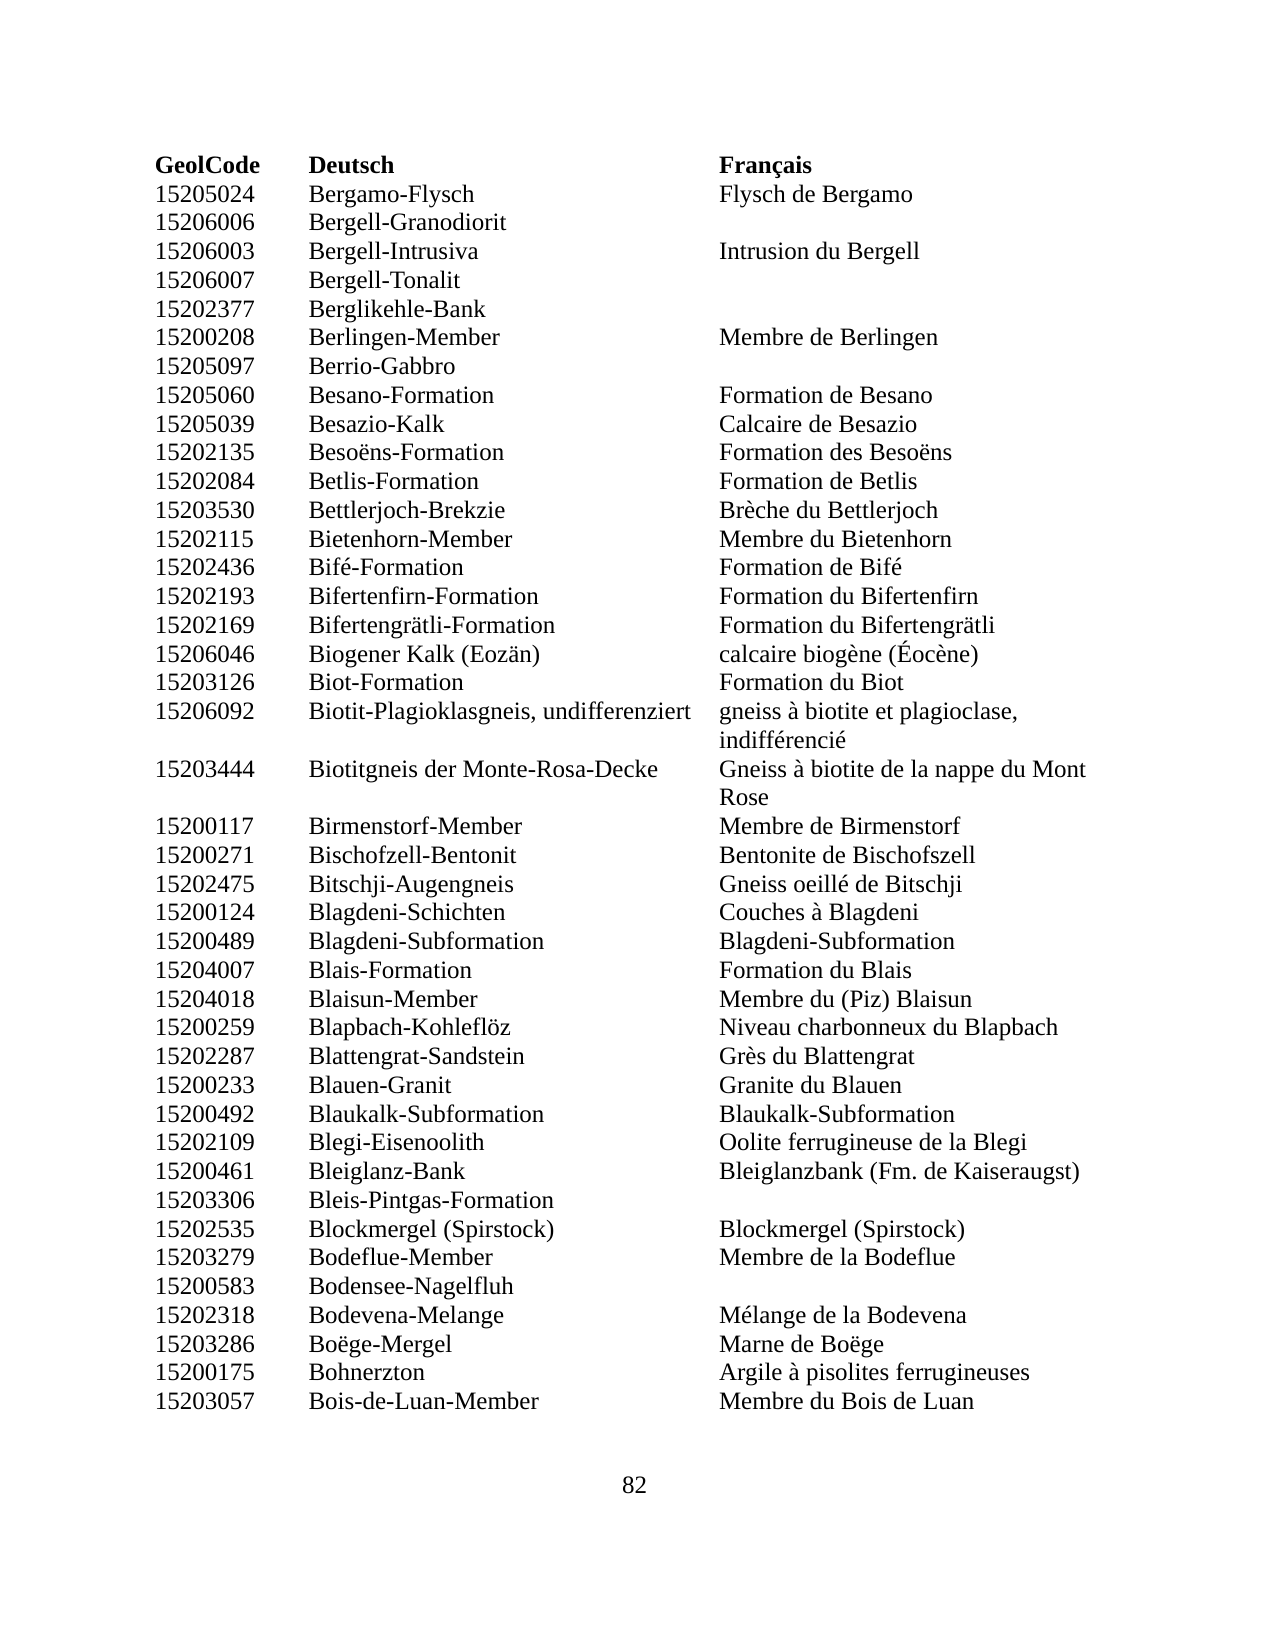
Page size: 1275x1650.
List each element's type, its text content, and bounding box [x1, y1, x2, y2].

table_cell [714, 1271, 1125, 1300]
table_cell Blagdeni-Subformation [304, 926, 714, 955]
table_cell Berlingen-Member [304, 323, 714, 351]
table_cell Biogener Kalk (Eozän) [304, 639, 714, 667]
table_cell 15203306 [150, 1185, 304, 1214]
table_cell 15203279 [150, 1243, 304, 1271]
table_header GeolCode [150, 150, 304, 179]
table_cell Blegi-Eisenoolith [304, 1128, 714, 1156]
table_cell Bodevena-Melange [304, 1300, 714, 1329]
table_cell 15202436 [150, 553, 304, 581]
table_cell 15205097 [150, 351, 304, 380]
table_cell Bois-de-Luan-Member [304, 1386, 714, 1415]
table_cell Blockmergel (Spirstock) [714, 1214, 1125, 1242]
table_cell Blagdeni-Subformation [714, 926, 1125, 955]
table_cell 15202318 [150, 1300, 304, 1329]
table_cell Membre du Bietenhorn [714, 524, 1125, 552]
table_cell [714, 208, 1125, 236]
table_cell Membre de Berlingen [714, 323, 1125, 351]
table_cell Niveau charbonneux du Blapbach [714, 1013, 1125, 1041]
table_cell Calcaire de Besazio [714, 409, 1125, 437]
table_cell Boëge-Mergel [304, 1329, 714, 1357]
table_cell Bitschji-Augengneis [304, 869, 714, 897]
table_cell 15200124 [150, 898, 304, 926]
table_cell 15202109 [150, 1128, 304, 1156]
table_cell 15205060 [150, 380, 304, 409]
table_cell Birmenstorf-Member [304, 811, 714, 840]
table_cell Marne de Boëge [714, 1329, 1125, 1357]
table_cell Bischofzell-Bentonit [304, 840, 714, 869]
table_cell Blauen-Granit [304, 1070, 714, 1099]
table_cell Blapbach-Kohleflöz [304, 1013, 714, 1041]
table_cell 15206003 [150, 236, 304, 265]
table_cell 15200489 [150, 926, 304, 955]
table_cell 15202377 [150, 294, 304, 322]
table_cell Blaukalk-Subformation [714, 1099, 1125, 1127]
table_cell 15206092 [150, 696, 304, 754]
table_cell 15203530 [150, 495, 304, 524]
table_cell Blockmergel (Spirstock) [304, 1214, 714, 1242]
table_cell [714, 294, 1125, 322]
table_cell Mélange de la Bodevena [714, 1300, 1125, 1329]
table_cell Bodeflue-Member [304, 1243, 714, 1271]
table_cell Bifé-Formation [304, 553, 714, 581]
table_cell 15205024 [150, 179, 304, 207]
table_cell Grès du Blattengrat [714, 1041, 1125, 1070]
table_cell Argile à pisolites ferrugineuses [714, 1358, 1125, 1386]
table_cell Couches à Blagdeni [714, 898, 1125, 926]
table_cell Biotit-Plagioklasgneis, undifferenziert [304, 696, 714, 754]
table_cell Flysch de Bergamo [714, 179, 1125, 207]
table_cell [714, 351, 1125, 380]
table_cell Bifertengrätli-Formation [304, 610, 714, 639]
table_cell Berglikehle-Bank [304, 294, 714, 322]
table_cell Besoëns-Formation [304, 438, 714, 466]
table_cell Gneiss à biotite de la nappe du Mont Rose [714, 754, 1125, 811]
table_cell Blais-Formation [304, 955, 714, 984]
table_cell 15203057 [150, 1386, 304, 1415]
table_cell 15200583 [150, 1271, 304, 1300]
table_cell Bentonite de Bischofszell [714, 840, 1125, 869]
table_cell Membre du (Piz) Blaisun [714, 984, 1125, 1012]
table_cell 15206046 [150, 639, 304, 667]
table_cell Membre de la Bodeflue [714, 1243, 1125, 1271]
table_cell Blaukalk-Subformation [304, 1099, 714, 1127]
table_cell Bleiglanzbank (Fm. de Kaiseraugst) [714, 1156, 1125, 1185]
table_cell Bergell-Tonalit [304, 265, 714, 294]
table_cell 15204007 [150, 955, 304, 984]
table_cell Blagdeni-Schichten [304, 898, 714, 926]
table_cell Membre de Birmenstorf [714, 811, 1125, 840]
table_cell 15205039 [150, 409, 304, 437]
table_cell [714, 1185, 1125, 1214]
table_cell 15202287 [150, 1041, 304, 1070]
table_cell Besazio-Kalk [304, 409, 714, 437]
table_cell Blaisun-Member [304, 984, 714, 1012]
table_cell 15206007 [150, 265, 304, 294]
table_cell 15202115 [150, 524, 304, 552]
table_cell Formation de Betlis [714, 466, 1125, 495]
table_cell 15202135 [150, 438, 304, 466]
table_cell calcaire biogène (Éocène) [714, 639, 1125, 667]
table_cell Blattengrat-Sandstein [304, 1041, 714, 1070]
table_header Français [714, 150, 1125, 179]
table_cell Bergamo-Flysch [304, 179, 714, 207]
table_cell 15200492 [150, 1099, 304, 1127]
table_cell Formation du Biot [714, 668, 1125, 696]
table_cell 15202535 [150, 1214, 304, 1242]
table_cell 15200117 [150, 811, 304, 840]
table_cell Bohnerzton [304, 1358, 714, 1386]
table_cell 15200271 [150, 840, 304, 869]
table_cell Bleis-Pintgas-Formation [304, 1185, 714, 1214]
table_cell Betlis-Formation [304, 466, 714, 495]
table_cell Brèche du Bettlerjoch [714, 495, 1125, 524]
table_cell Granite du Blauen [714, 1070, 1125, 1099]
table_cell 15203286 [150, 1329, 304, 1357]
table_cell 15200175 [150, 1358, 304, 1386]
table_cell Formation de Besano [714, 380, 1125, 409]
table_cell [714, 265, 1125, 294]
table_cell Bergell-Intrusiva [304, 236, 714, 265]
table_cell Berrio-Gabbro [304, 351, 714, 380]
table_cell Intrusion du Bergell [714, 236, 1125, 265]
table_cell 15203126 [150, 668, 304, 696]
table_cell Membre du Bois de Luan [714, 1386, 1125, 1415]
table_cell Formation de Bifé [714, 553, 1125, 581]
table_cell 15200259 [150, 1013, 304, 1041]
table_cell Bergell-Granodiorit [304, 208, 714, 236]
table_cell Gneiss oeillé de Bitschji [714, 869, 1125, 897]
table_cell 15202475 [150, 869, 304, 897]
table_cell 15206006 [150, 208, 304, 236]
table_cell Bodensee-Nagelfluh [304, 1271, 714, 1300]
table_cell Formation du Blais [714, 955, 1125, 984]
table_cell Formation des Besoëns [714, 438, 1125, 466]
table_cell 15200461 [150, 1156, 304, 1185]
table_cell gneiss à biotite et plagioclase, indifférencié [714, 696, 1125, 754]
table_cell 15202169 [150, 610, 304, 639]
table_cell Oolite ferrugineuse de la Blegi [714, 1128, 1125, 1156]
table_cell 15200233 [150, 1070, 304, 1099]
table_header Deutsch [304, 150, 714, 179]
table_cell Biot-Formation [304, 668, 714, 696]
table_cell 15204018 [150, 984, 304, 1012]
table_cell Bleiglanz-Bank [304, 1156, 714, 1185]
table_cell Biotitgneis der Monte-Rosa-Decke [304, 754, 714, 811]
table_cell 15200208 [150, 323, 304, 351]
table_cell 15203444 [150, 754, 304, 811]
table_cell Formation du Bifertenfirn [714, 581, 1125, 610]
table_cell 15202084 [150, 466, 304, 495]
table_cell Besano-Formation [304, 380, 714, 409]
table_cell Bettlerjoch-Brekzie [304, 495, 714, 524]
table_cell Formation du Bifertengrätli [714, 610, 1125, 639]
table_cell Bietenhorn-Member [304, 524, 714, 552]
table_cell 15202193 [150, 581, 304, 610]
table_cell Bifertenfirn-Formation [304, 581, 714, 610]
